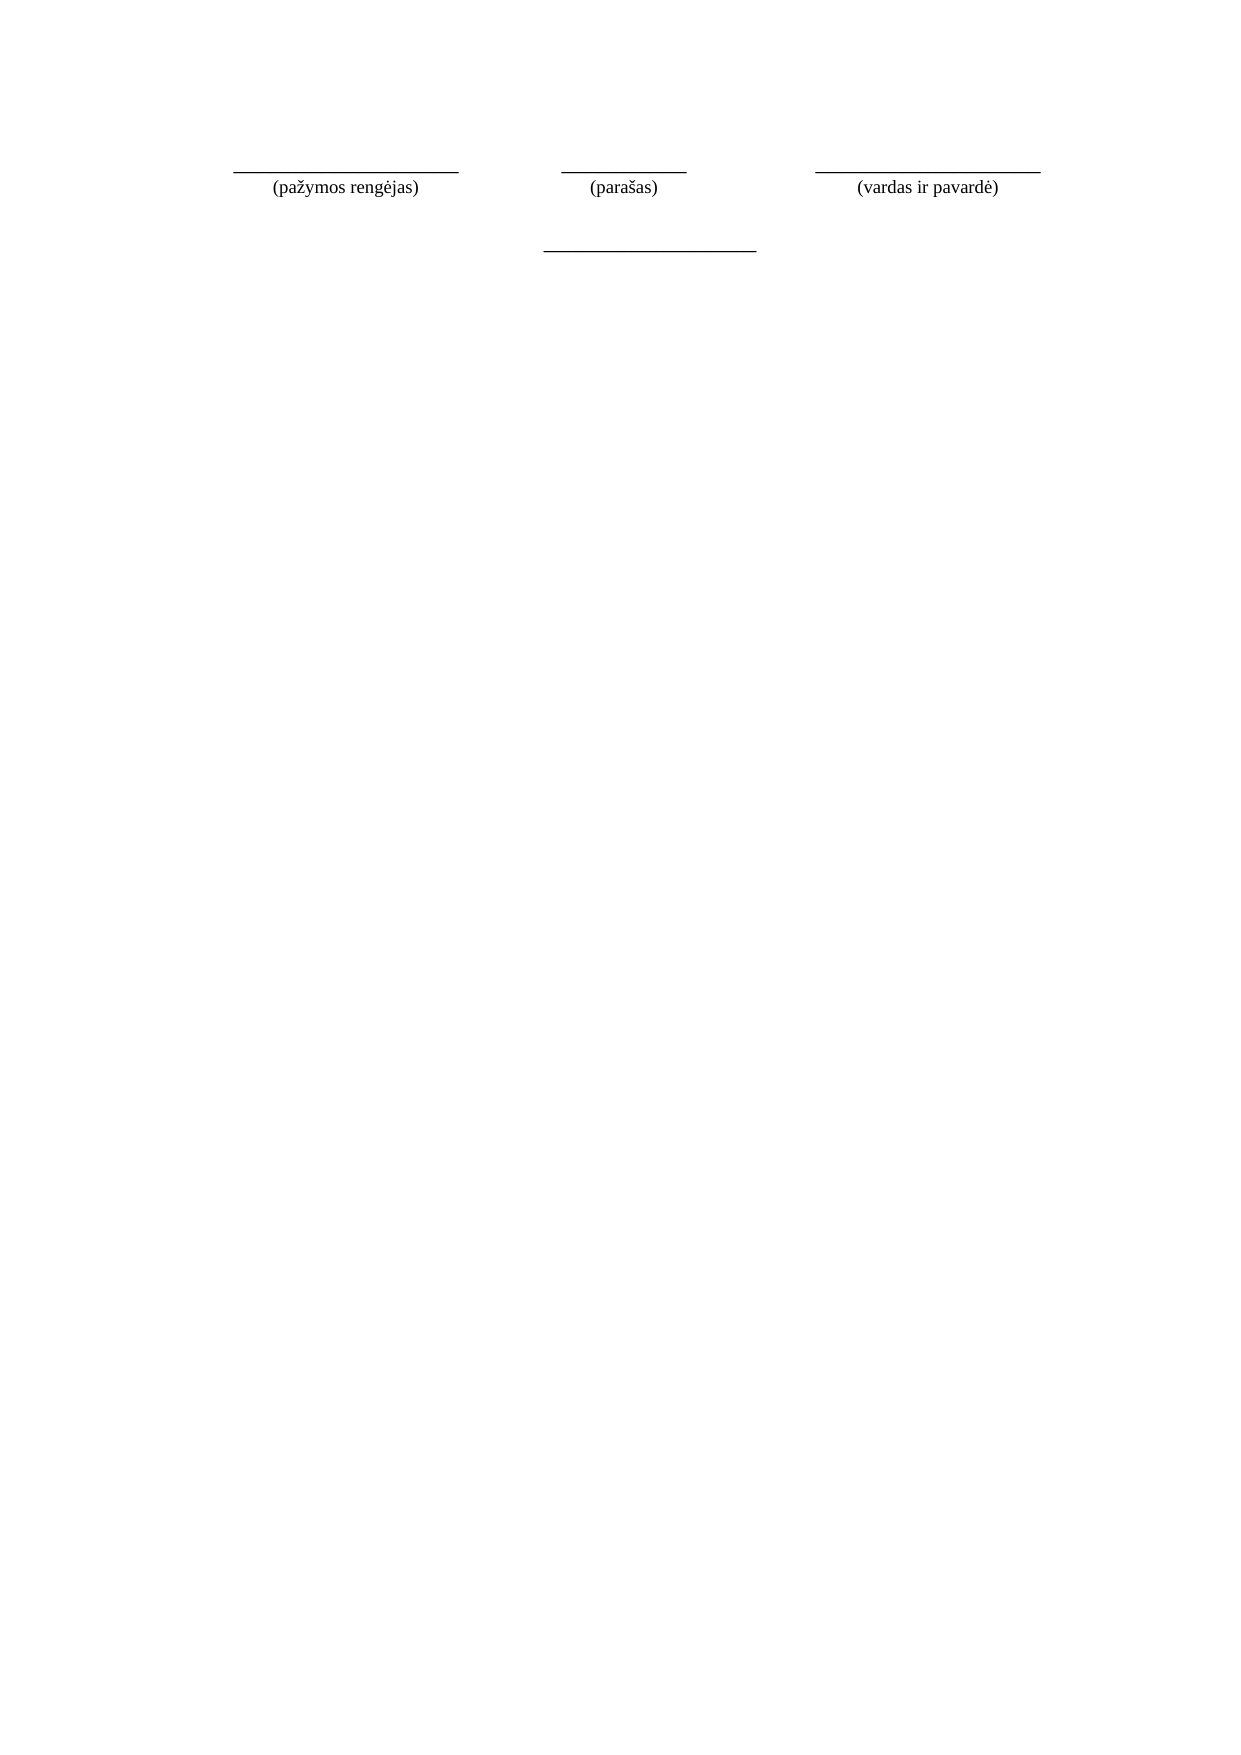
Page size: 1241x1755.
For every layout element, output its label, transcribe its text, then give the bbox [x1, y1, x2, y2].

table_header __________________ (pažymos rengėjas) [177, 147, 514, 197]
table_header __________________ (vardas ir pavardė) [734, 147, 1122, 197]
table_header __________ (parašas) [514, 147, 733, 197]
text _________________ [177, 226, 1122, 255]
